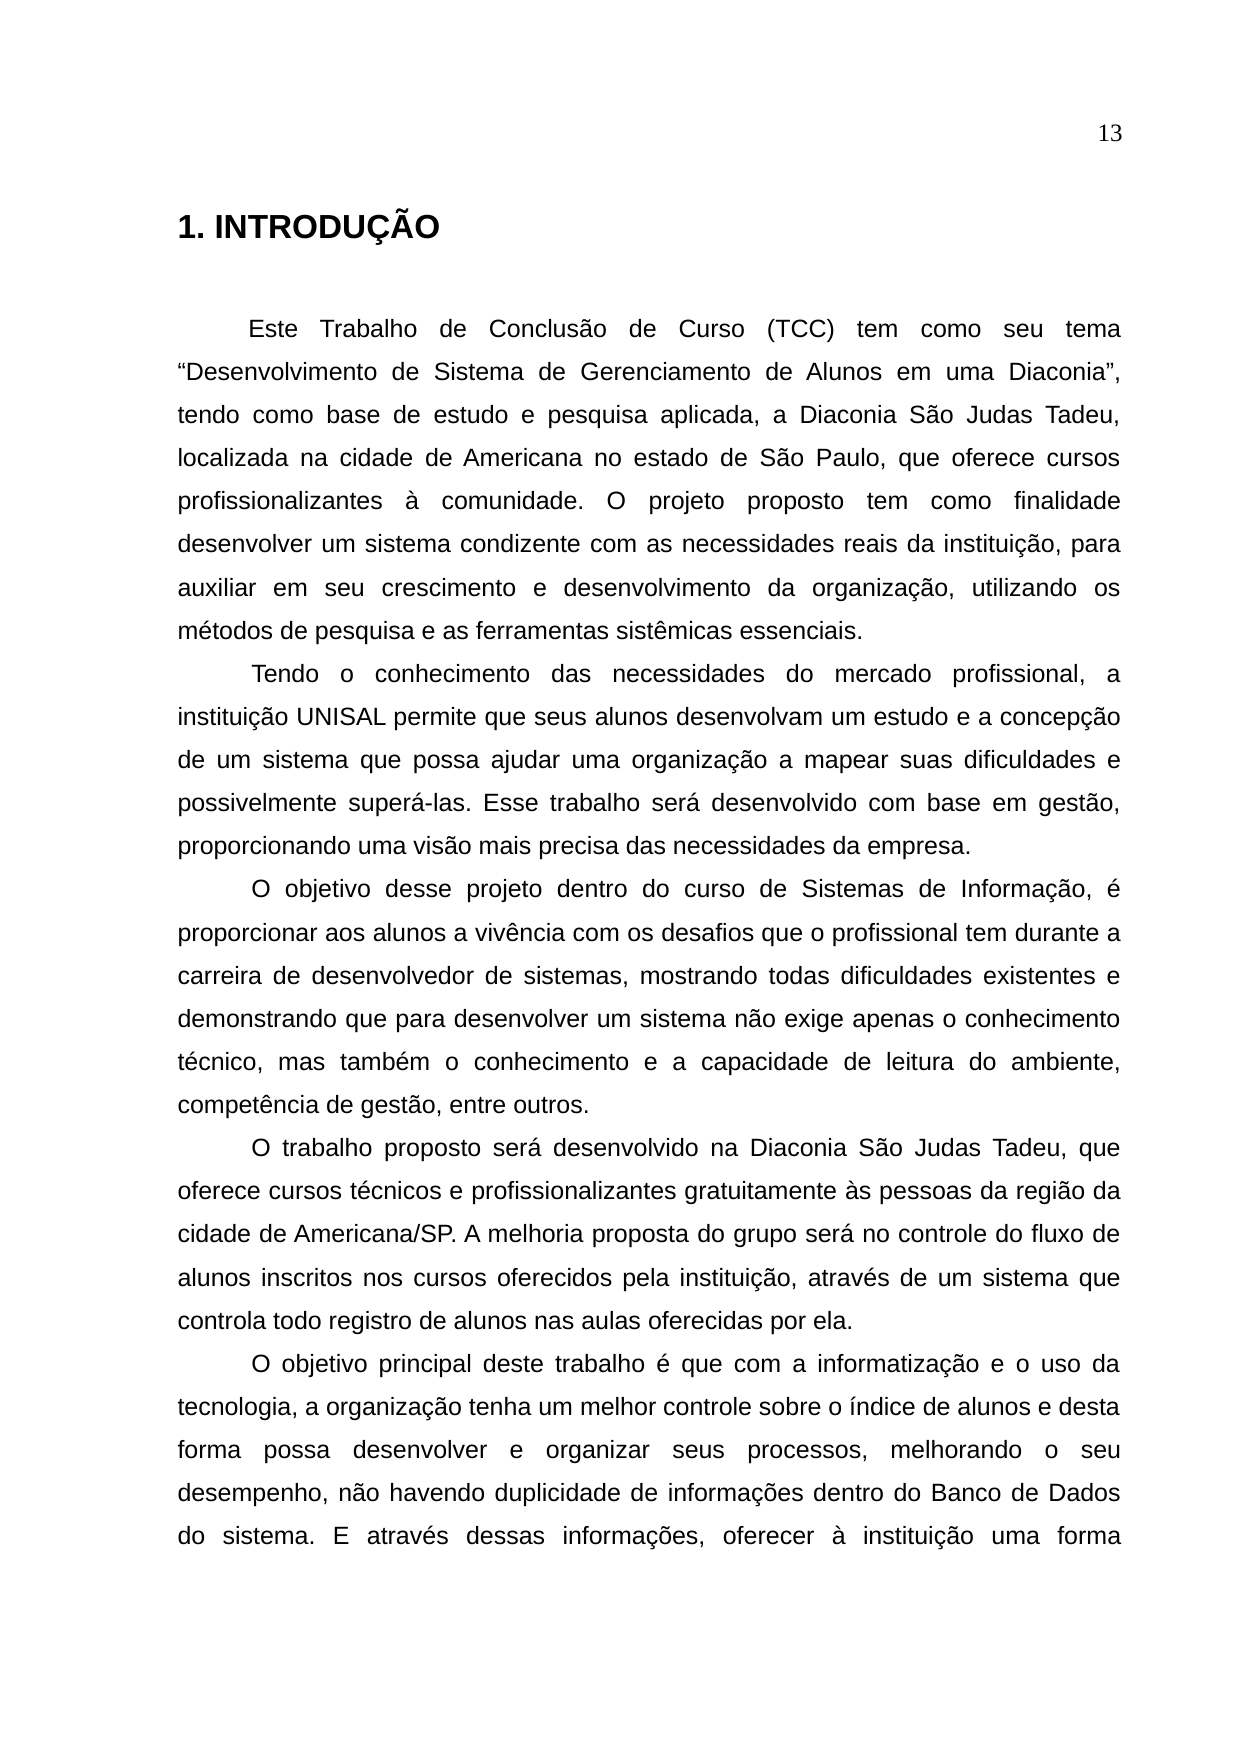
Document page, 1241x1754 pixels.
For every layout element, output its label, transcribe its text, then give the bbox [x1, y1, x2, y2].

text Tendo o conhecimento das necessidades do mercado profissional, a instituição UNISAL permite que seus alunos desenvolvam um estudo e a concepção de um sistema que possa ajudar uma organização a mapear suas dificuldades e possivelmente superá-las. Esse trabalho será desenvolvido com base em gestão, proporcionando uma visão mais precisa das necessidades da empresa. [177, 659, 1122, 860]
text Este Trabalho de Conclusão de Curso (TCC) tem como seu tema “Desenvolvimento de Sistema de Gerenciamento de Alunos em uma Diaconia”, tendo como base de estudo e pesquisa aplicada, a Diaconia São Judas Tadeu, localizada na cidade de Americana no estado de São Paulo, que oferece cursos profissionalizantes à comunidade. O projeto proposto tem como finalidade desenvolver um sistema condizente com as necessidades reais da instituição, para auxiliar em seu crescimento e desenvolvimento da organização, utilizando os métodos de pesquisa e as ferramentas sistêmicas essenciais. [177, 314, 1122, 644]
subtitle 1. Introdução [177, 207, 1122, 245]
text O trabalho proposto será desenvolvido na Diaconia São Judas Tadeu, que oferece cursos técnicos e profissionalizantes gratuitamente às pessoas da região da cidade de Americana/SP. A melhoria proposta do grupo será no controle do fluxo de alunos inscritos nos cursos oferecidos pela instituição, através de um sistema que controla todo registro de alunos nas aulas oferecidas por ela. [177, 1133, 1122, 1334]
text O objetivo principal deste trabalho é que com a informatização e o uso da tecnologia, a organização tenha um melhor controle sobre o índice de alunos e desta forma possa desenvolver e organizar seus processos, melhorando o seu desempenho, não havendo duplicidade de informações dentro do Banco de Dados do sistema. E através dessas informações, oferecer à instituição uma forma [177, 1349, 1122, 1550]
text O objetivo desse projeto dentro do curso de Sistemas de Informação, é proporcionar aos alunos a vivência com os desafios que o profissional tem durante a carreira de desenvolvedor de sistemas, mostrando todas dificuldades existentes e demonstrando que para desenvolver um sistema não exige apenas o conhecimento técnico, mas também o conhecimento e a capacidade de leitura do ambiente, competência de gestão, entre outros. [177, 874, 1122, 1119]
